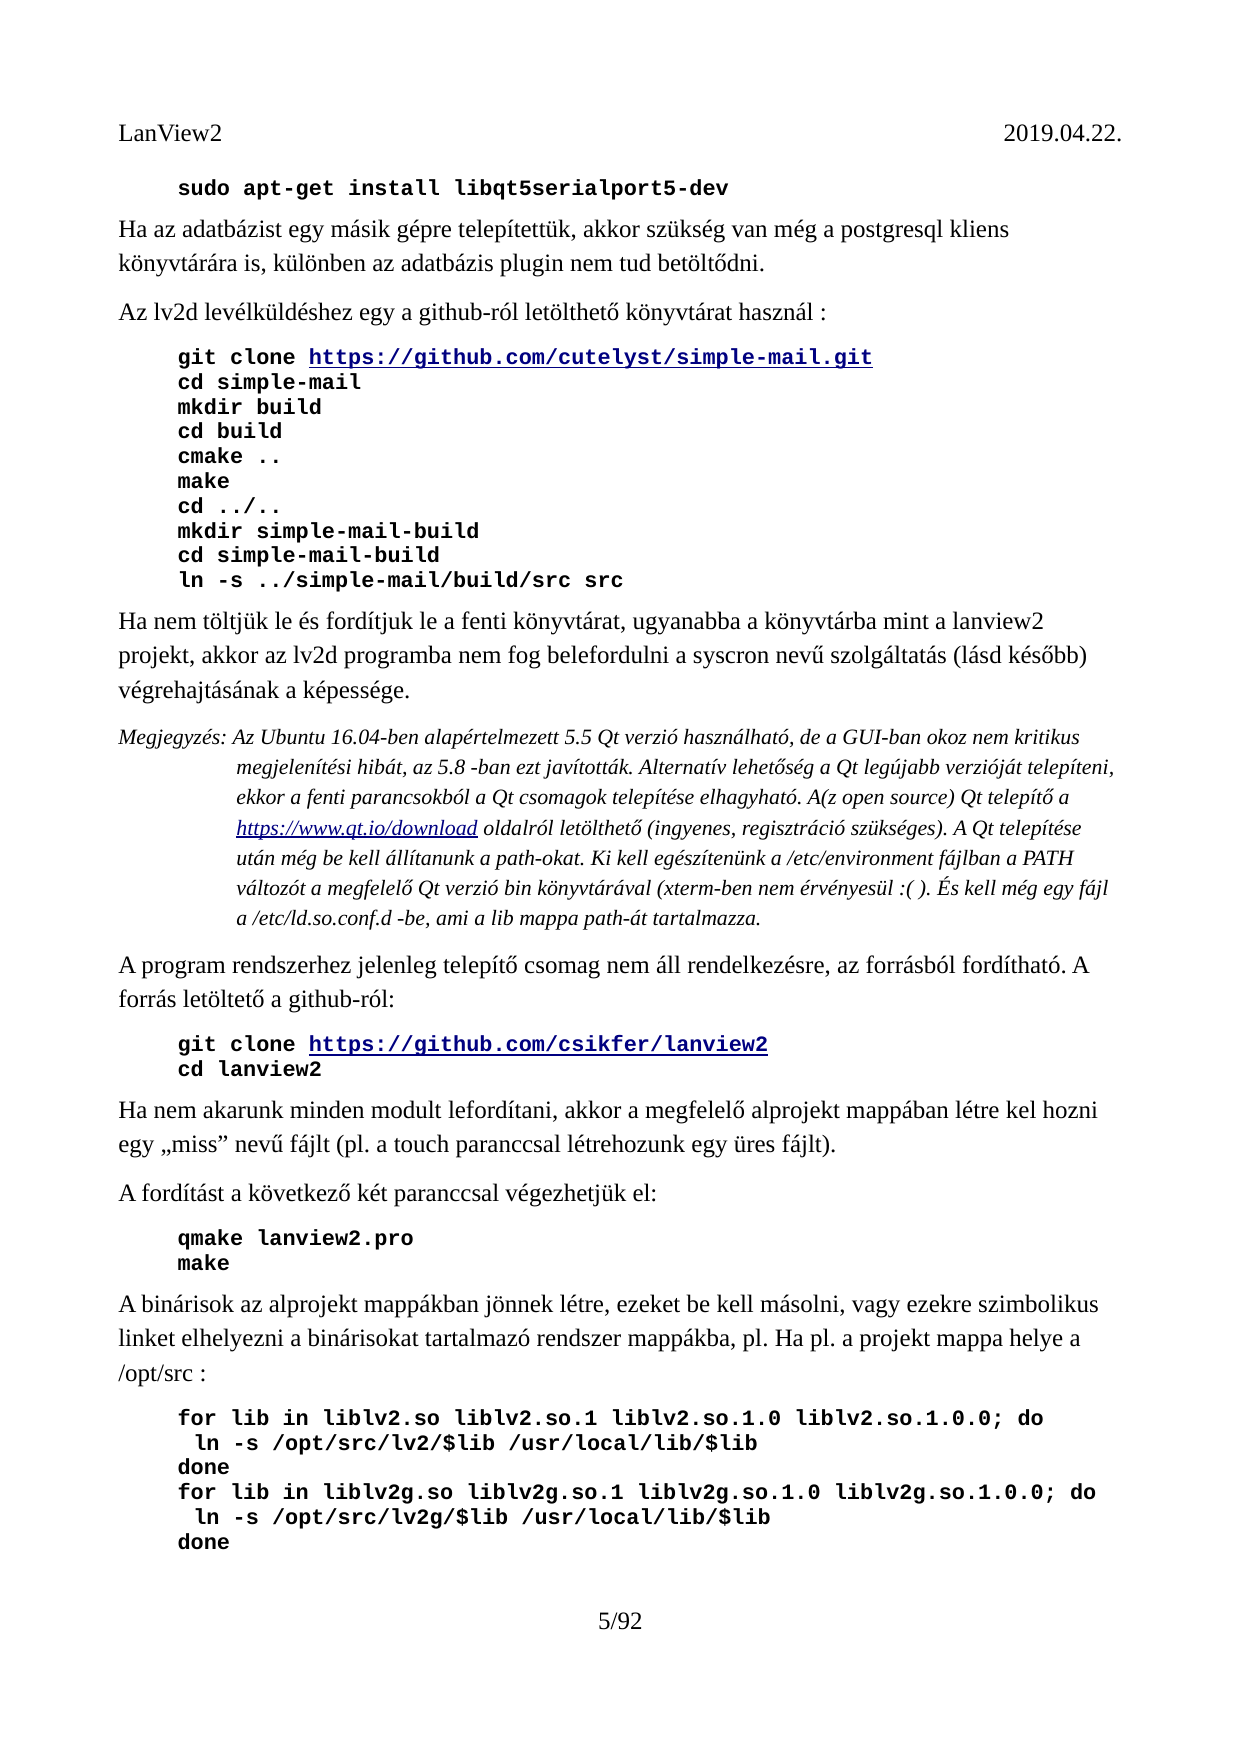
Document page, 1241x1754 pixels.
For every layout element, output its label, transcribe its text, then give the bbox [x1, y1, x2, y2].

text Az lv2d levélküldéshez egy a github-ról letölthető könyvtárat használ : [118, 297, 1122, 326]
text Megjegyzés: Az Ubuntu 16.04-ben alapértelmezett 5.5 Qt verzió használható, de a GUI-ban okoz nem kritikus megjelenítési hibát, az 5.8 -ban ezt javították. Alternatív lehetőség a Qt legújabb verzióját telepíteni, ekkor a fenti parancsokból a Qt csomagok telepítése elhagyható. A(z open source) Qt telepítő a https://www.qt.io/download oldalról letölthető (ingyenes, regisztráció szükséges). A Qt telepítése után még be kell állítanunk a path-okat. Ki kell egészítenünk a /etc/environment fájlban a PATH változót a megfelelő Qt verzió bin könyvtárával (xterm-ben nem érvényesül :( ). És kell még egy fájl a /etc/ld.so.conf.d -be, ami a lib mappa path-át tartalmazza. [118, 724, 1122, 930]
text for lib in liblv2g.so liblv2g.so.1 liblv2g.so.1.0 liblv2g.so.1.0.0; do ln -s /opt/src/lv2g/$lib /usr/local/lib/$lib done [177, 1481, 1122, 1556]
text Ha az adatbázist egy másik gépre telepítettük, akkor szükség van még a postgresql kliens könyvtárára is, különben az adatbázis plugin nem tud betöltődni. [118, 214, 1122, 277]
text sudo apt-get install libqt5serialport5-dev [177, 177, 1122, 202]
text A program rendszerhez jelenleg telepítő csomag nem áll rendelkezésre, az forrásból fordítható. A forrás letöltető a github-ról: [118, 950, 1122, 1013]
text for lib in liblv2.so liblv2.so.1 liblv2.so.1.0 liblv2.so.1.0.0; do ln -s /opt/src/lv2/$lib /usr/local/lib/$lib done [177, 1407, 1122, 1481]
text qmake lanview2.pro make [177, 1227, 1122, 1277]
text git clone https://github.com/csikfer/lanview2 cd lanview2 [177, 1033, 1122, 1083]
text A binárisok az alprojekt mappákban jönnek létre, ezeket be kell másolni, vagy ezekre szimbolikus linket elhelyezni a binárisokat tartalmazó rendszer mappákba, pl. Ha pl. a projekt mappa helye a /opt/src : [118, 1289, 1122, 1387]
text Ha nem akarunk minden modult lefordítani, akkor a megfelelő alprojekt mappában létre kel hozni egy „miss” nevű fájlt (pl. a touch paranccsal létrehozunk egy üres fájlt). [118, 1095, 1122, 1158]
text Ha nem töltjük le és fordítjuk le a fenti könyvtárat, ugyanabba a könyvtárba mint a lanview2 projekt, akkor az lv2d programba nem fog belefordulni a syscron nevű szolgáltatás (lásd később) végrehajtásának a képessége. [118, 606, 1122, 704]
text A fordítást a következő két paranccsal végezhetjük el: [118, 1178, 1122, 1207]
text git clone https://github.com/cutelyst/simple-mail.git cd simple-mail mkdir build cd build cmake .. make cd ../.. mkdir simple-mail-build cd simple-mail-build ln -s ../simple-mail/build/src src [177, 346, 1122, 594]
